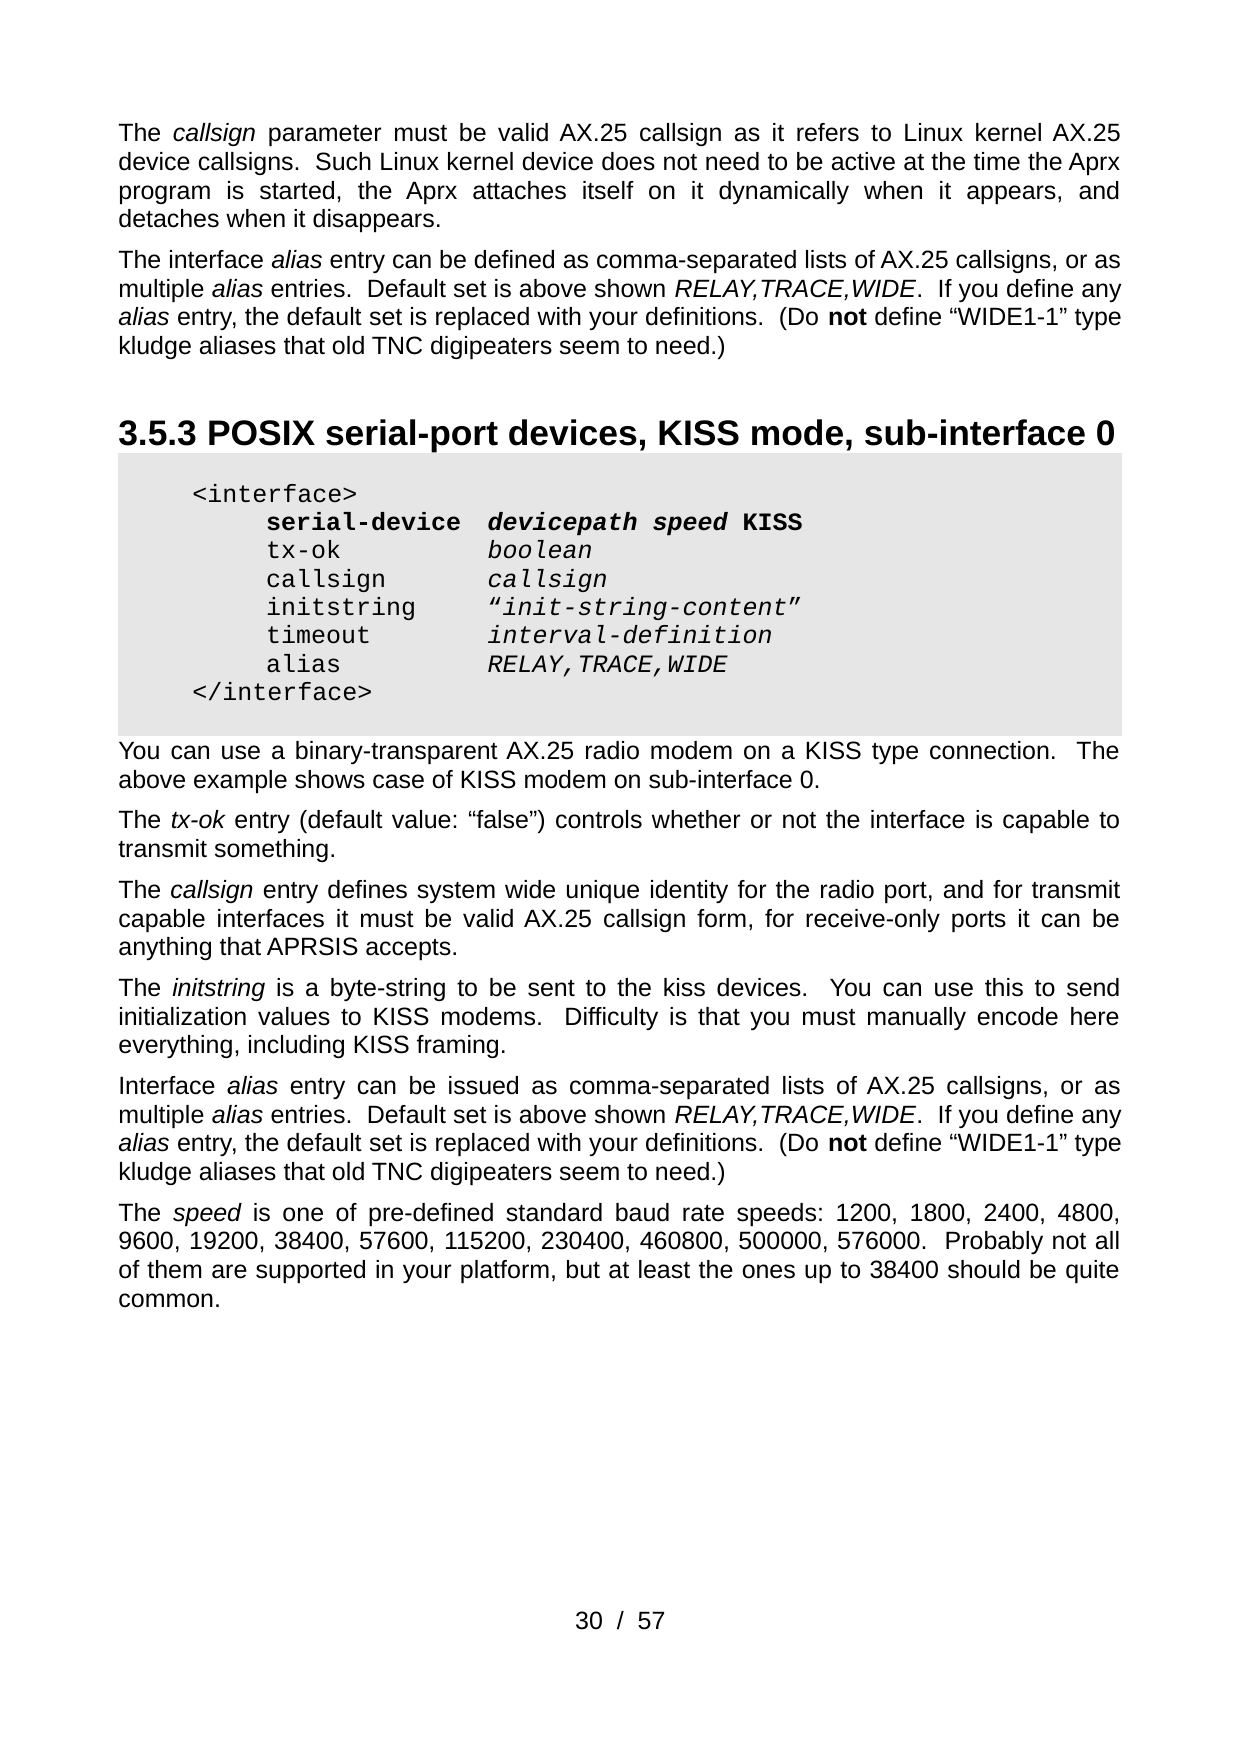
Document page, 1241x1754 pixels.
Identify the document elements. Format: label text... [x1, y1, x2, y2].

text Interface alias entry can be issued as comma-separated lists of AX.25 callsigns, or as multiple alias entries. Default set is above shown RELAY,TRACE,WIDE. If you define any alias entry, the default set is replaced with your definitions. (Do not define “WIDE1-1” type kludge aliases that old TNC digipeaters seem to need.) [118, 1071, 1122, 1186]
text The callsign entry defines system wide unique identity for the radio port, and for transmit capable interfaces it must be valid AX.25 callsign form, for receive-only ports it can be anything that APRSIS accepts. [118, 875, 1122, 961]
subtitle POSIX serial-port devices, KISS mode, sub-interface 0 [118, 412, 1122, 453]
text The initstring is a byte-string to be sent to the kiss devices. You can use this to send initialization values to KISS modems. Difficulty is that you must manually encode here everything, including KISS framing. [118, 973, 1122, 1059]
text The tx-ok entry (default value: “false”) controls whether or not the interface is capable to transmit something. [118, 806, 1122, 863]
text The speed is one of pre-defined standard baud rate speeds: 1200, 1800, 2400, 4800, 9600, 19200, 38400, 57600, 115200, 230400, 460800, 500000, 576000. Probably not all of them are supported in your platform, but at least the ones up to 38400 should be quite common. [118, 1198, 1122, 1313]
text You can use a binary-transparent AX.25 radio modem on a KISS type connection. The above example shows case of KISS modem on sub-interface 0. [118, 736, 1122, 794]
text <interface> serial-device devicepath speed KISS tx-ok boolean callsign callsign initstring “init-string-content” timeout interval-definition alias RELAY,TRACE,WIDE </interface> [118, 481, 1122, 708]
text The interface alias entry can be defined as comma-separated lists of AX.25 callsigns, or as multiple alias entries. Default set is above shown RELAY,TRACE,WIDE. If you define any alias entry, the default set is replaced with your definitions. (Do not define “WIDE1-1” type kludge aliases that old TNC digipeaters seem to need.) [118, 245, 1122, 360]
text The callsign parameter must be valid AX.25 callsign as it refers to Linux kernel AX.25 device callsigns. Such Linux kernel device does not need to be active at the time the Aprx program is started, the Aprx attaches itself on it dynamically when it appears, and detaches when it disappears. [118, 118, 1122, 233]
